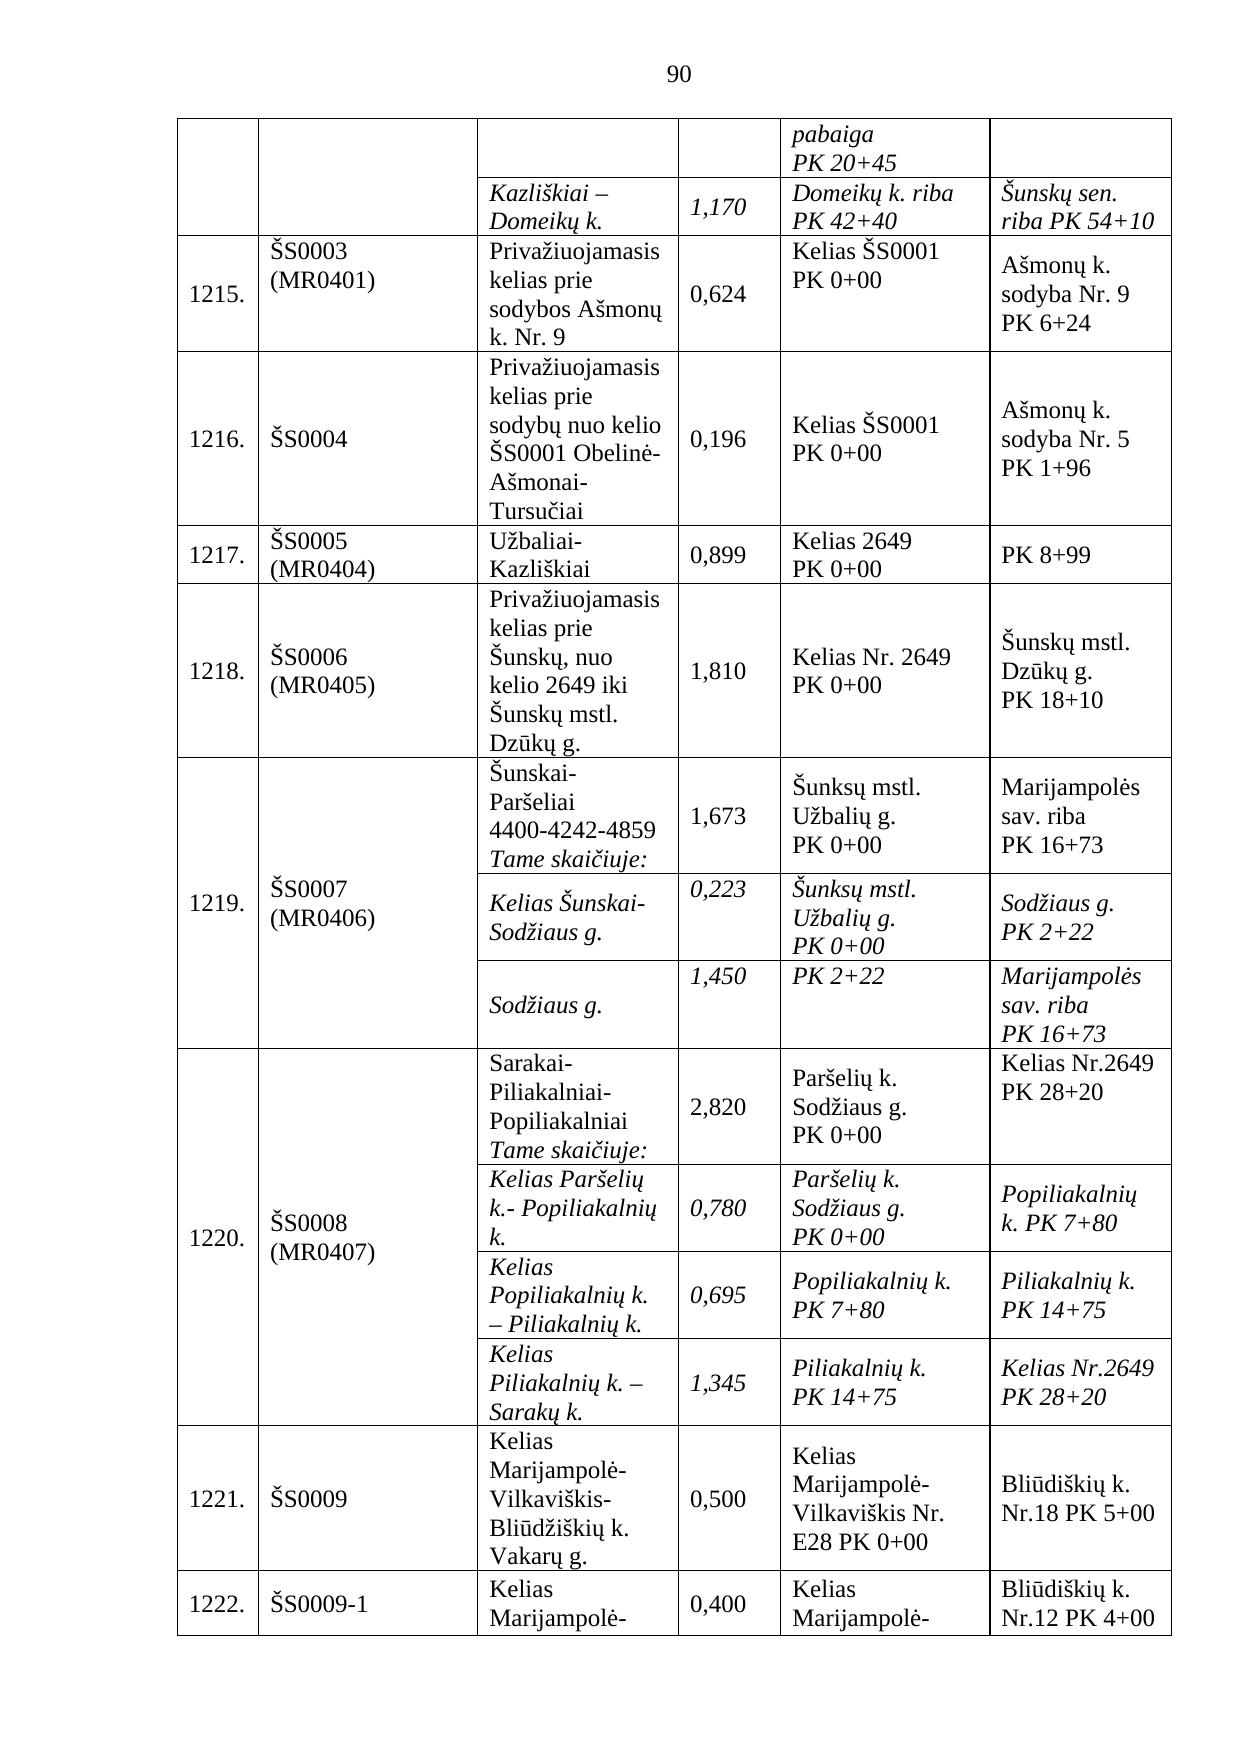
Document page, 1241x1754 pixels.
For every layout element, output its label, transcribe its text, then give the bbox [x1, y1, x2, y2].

table_cell 1215. [178, 236, 258, 351]
table_cell 1219. [178, 758, 258, 1047]
table_cell 0,899 [679, 526, 780, 583]
table_cell Kelias 2649 PK 0+00 [781, 526, 989, 583]
table_cell 0,695 [679, 1252, 780, 1338]
table_cell Marijampolės sav. riba PK 16+73 [991, 961, 1171, 1047]
table_cell Sodžiaus g. [478, 961, 678, 1047]
table_cell ŠS0006 (MR0405) [259, 584, 477, 757]
table_cell pabaiga PK 20+45 [781, 119, 989, 177]
table_cell Kelias Marijampolė- Vilkaviškis- Bliūdžiškių k. Vakarų g. [478, 1426, 678, 1570]
table_cell 0,400 [679, 1571, 780, 1635]
table_cell Kelias ŠS0001 PK 0+00 [781, 352, 989, 525]
table_cell Šunskų sen. riba PK 54+10 [991, 178, 1171, 235]
table_cell Popiliakalnių k. PK 7+80 [991, 1165, 1171, 1251]
table_cell Sodžiaus g. PK 2+22 [991, 874, 1171, 960]
table_cell Ašmonų k. sodyba Nr. 9 PK 6+24 [991, 236, 1171, 351]
table_cell Popiliakalnių k. PK 7+80 [781, 1252, 989, 1338]
table_cell 1218. [178, 584, 258, 757]
table_cell Kelias Piliakalnių k. – Sarakų k. [478, 1339, 678, 1425]
table_cell Kelias Marijampolė- Vilkaviškis Nr. E28 PK 0+00 [781, 1426, 989, 1570]
table_cell 1220. [178, 1049, 258, 1425]
table_cell Bliūdiškių k. Nr.18 PK 5+00 [991, 1426, 1171, 1570]
table_cell [478, 119, 678, 177]
table_cell Kelias ŠS0001 PK 0+00 [781, 236, 989, 351]
table_cell PK 2+22 [781, 961, 989, 1047]
table_cell 1,450 [679, 961, 780, 1047]
table_cell Piliakalnių k. PK 14+75 [781, 1339, 989, 1425]
table_cell Šunksų mstl. Užbalių g. PK 0+00 [781, 874, 989, 960]
table_cell Kelias Paršelių k.- Popiliakalnių k. [478, 1165, 678, 1251]
table_cell Paršelių k. Sodžiaus g. PK 0+00 [781, 1165, 989, 1251]
table_cell 1217. [178, 526, 258, 583]
table_cell Šunskai- Paršeliai 4400-4242-4859 Tame skaičiuje: [478, 758, 678, 873]
table_cell PK 8+99 [991, 526, 1171, 583]
table_cell Sarakai- Piliakalniai- Popiliakalniai Tame skaičiuje: [478, 1049, 678, 1163]
table_cell 0,223 [679, 874, 780, 960]
table_cell 2,820 [679, 1049, 780, 1163]
table_cell 0,500 [679, 1426, 780, 1570]
table_cell Kelias Nr.2649 PK 28+20 [991, 1339, 1171, 1425]
table_cell ŠS0008 (MR0407) [259, 1049, 477, 1425]
table_cell Domeikų k. riba PK 42+40 [781, 178, 989, 235]
table_cell ŠS0009 [259, 1426, 477, 1570]
table_cell ŠS0003 (MR0401) [259, 236, 477, 351]
table_cell Paršelių k. Sodžiaus g. PK 0+00 [781, 1049, 989, 1163]
table_cell Kelias Šunskai- Sodžiaus g. [478, 874, 678, 960]
table_cell Kelias Popiliakalnių k. – Piliakalnių k. [478, 1252, 678, 1338]
table_cell 0,196 [679, 352, 780, 525]
table_cell Marijampolės sav. riba PK 16+73 [991, 758, 1171, 873]
table_cell 1221. [178, 1426, 258, 1570]
table_cell [178, 119, 258, 235]
table_cell Piliakalnių k. PK 14+75 [991, 1252, 1171, 1338]
table_cell Užbaliai- Kazliškiai [478, 526, 678, 583]
table_cell [259, 119, 477, 235]
table_cell Bliūdiškių k. Nr.12 PK 4+00 [991, 1571, 1171, 1635]
table_cell Privažiuojamasis kelias prie sodybų nuo kelio ŠS0001 Obelinė- Ašmonai- Tursučiai [478, 352, 678, 525]
table_cell ŠS0009-1 [259, 1571, 477, 1635]
table_cell Kelias Nr. 2649 PK 0+00 [781, 584, 989, 757]
table_cell Kelias Nr.2649 PK 28+20 [991, 1049, 1171, 1163]
table_cell Kelias Marijampolė- [478, 1571, 678, 1635]
table_cell Kelias Marijampolė- [781, 1571, 989, 1635]
table_cell Privažiuojamasis kelias prie Šunskų, nuo kelio 2649 iki Šunskų mstl. Dzūkų g. [478, 584, 678, 757]
table_cell 1,673 [679, 758, 780, 873]
table_cell ŠS0004 [259, 352, 477, 525]
table_cell Privažiuojamasis kelias prie sodybos Ašmonų k. Nr. 9 [478, 236, 678, 351]
table_cell 0,624 [679, 236, 780, 351]
table_cell 1222. [178, 1571, 258, 1635]
table_cell 0,780 [679, 1165, 780, 1251]
table_cell [679, 119, 780, 177]
table_cell Šunksų mstl. Užbalių g. PK 0+00 [781, 758, 989, 873]
table_cell Kazliškiai – Domeikų k. [478, 178, 678, 235]
table_cell Šunskų mstl. Dzūkų g. PK 18+10 [991, 584, 1171, 757]
table_cell ŠS0007 (MR0406) [259, 758, 477, 1047]
table_cell 1216. [178, 352, 258, 525]
table_cell [991, 119, 1171, 177]
table_cell 1,345 [679, 1339, 780, 1425]
table_cell 1,810 [679, 584, 780, 757]
table_cell 1,170 [679, 178, 780, 235]
table_cell Ašmonų k. sodyba Nr. 5 PK 1+96 [991, 352, 1171, 525]
table_cell ŠS0005 (MR0404) [259, 526, 477, 583]
